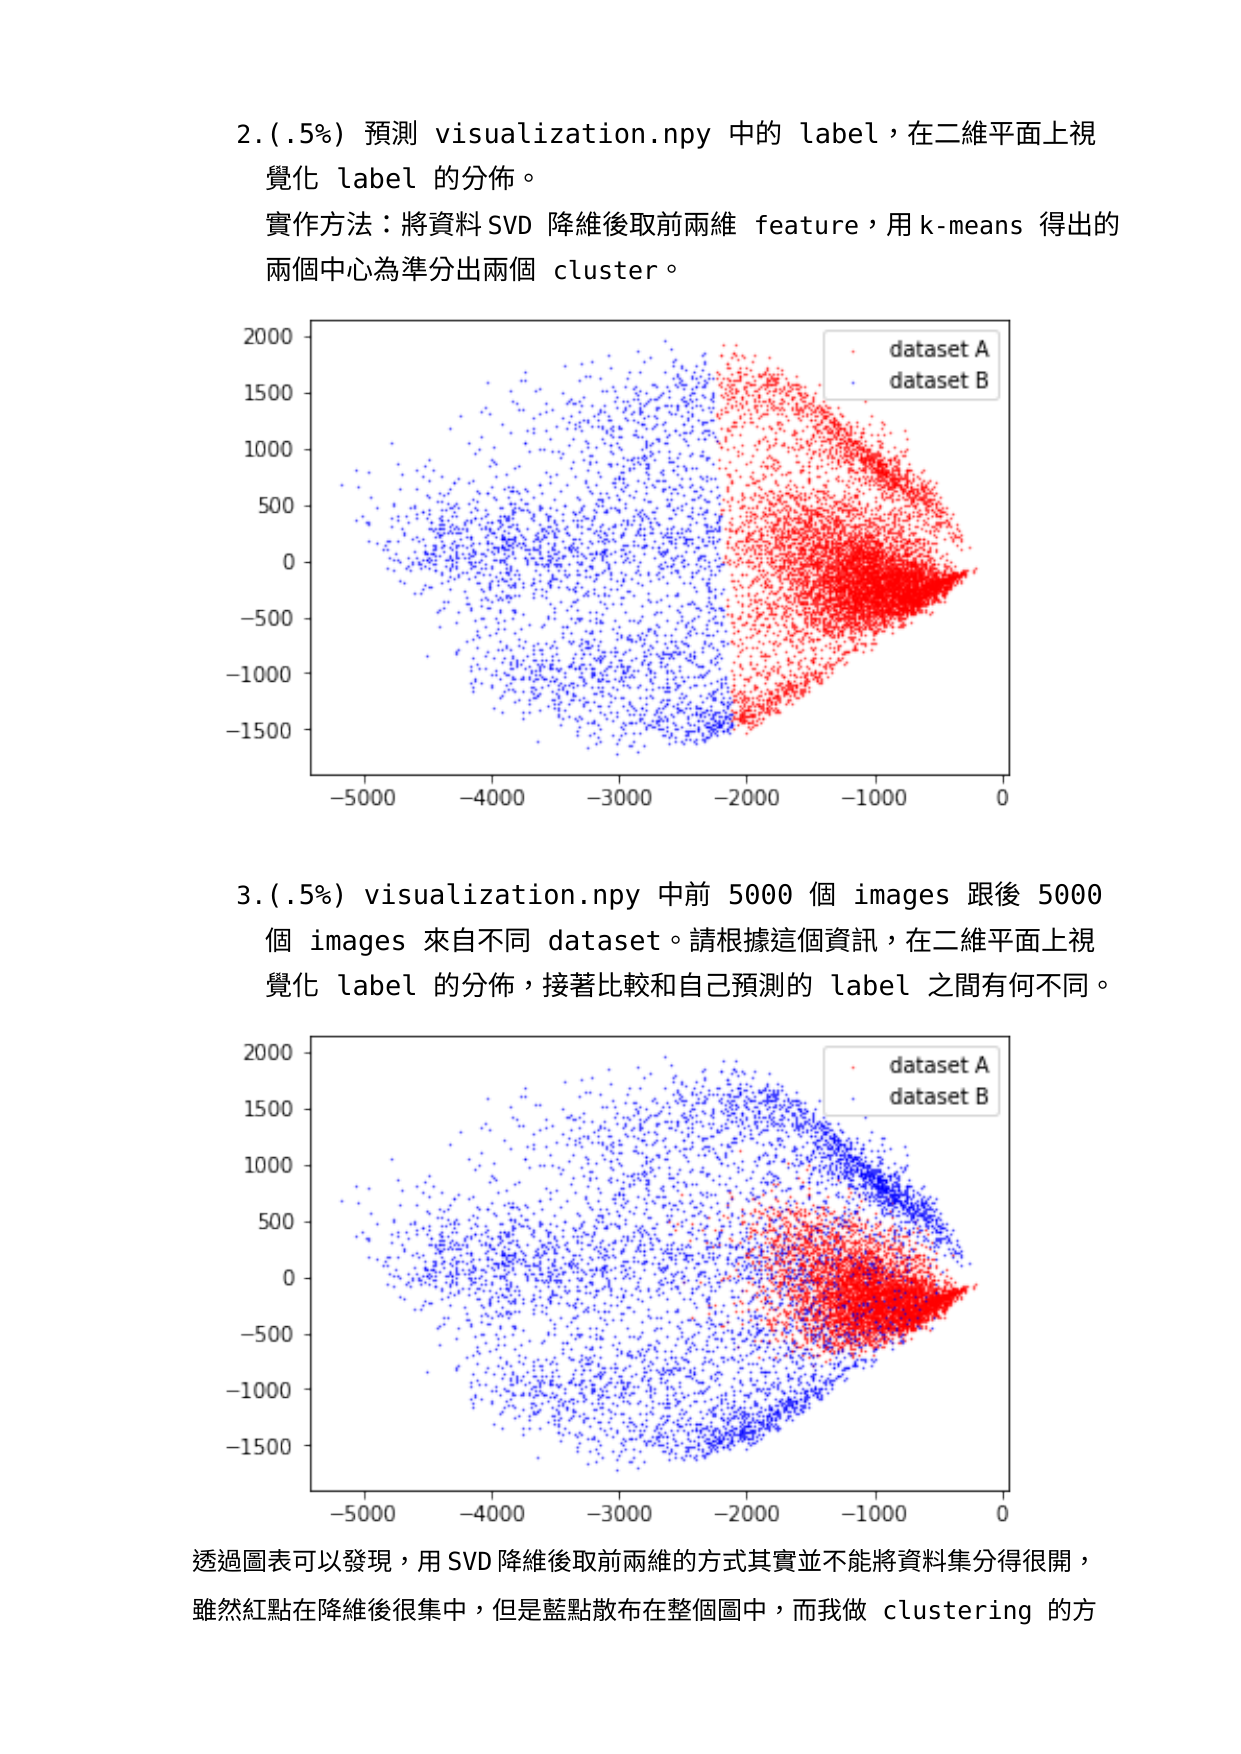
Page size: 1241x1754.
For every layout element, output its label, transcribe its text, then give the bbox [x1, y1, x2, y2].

picture [210, 299, 1030, 825]
list (.5%) 預測 visualization.npy 中的 label，在二維平面上視覺化 label 的分佈。 [236, 118, 1122, 195]
text 雖然紅點在降維後很集中，但是藍點散布在整個圖中，而我做 clustering 的方 [118, 1596, 1122, 1626]
text 透過圖表可以發現，用SVD降維後取前兩維的方式其實並不能將資料集分得很開， [118, 1541, 1122, 1576]
list 實作方法：將資料SVD 降維後取前兩維 feature，用k-means 得出的兩個中心為準分出兩個 cluster。 [236, 209, 1122, 286]
list (.5%) visualization.npy 中前 5000 個 images 跟後 5000 個 images 來自不同 dataset。請根據這個資訊，在二維平面上視覺化 label 的分佈，接著比較和自己預測的 label 之間有何不同。 [236, 880, 1122, 1002]
picture [210, 1016, 1030, 1541]
